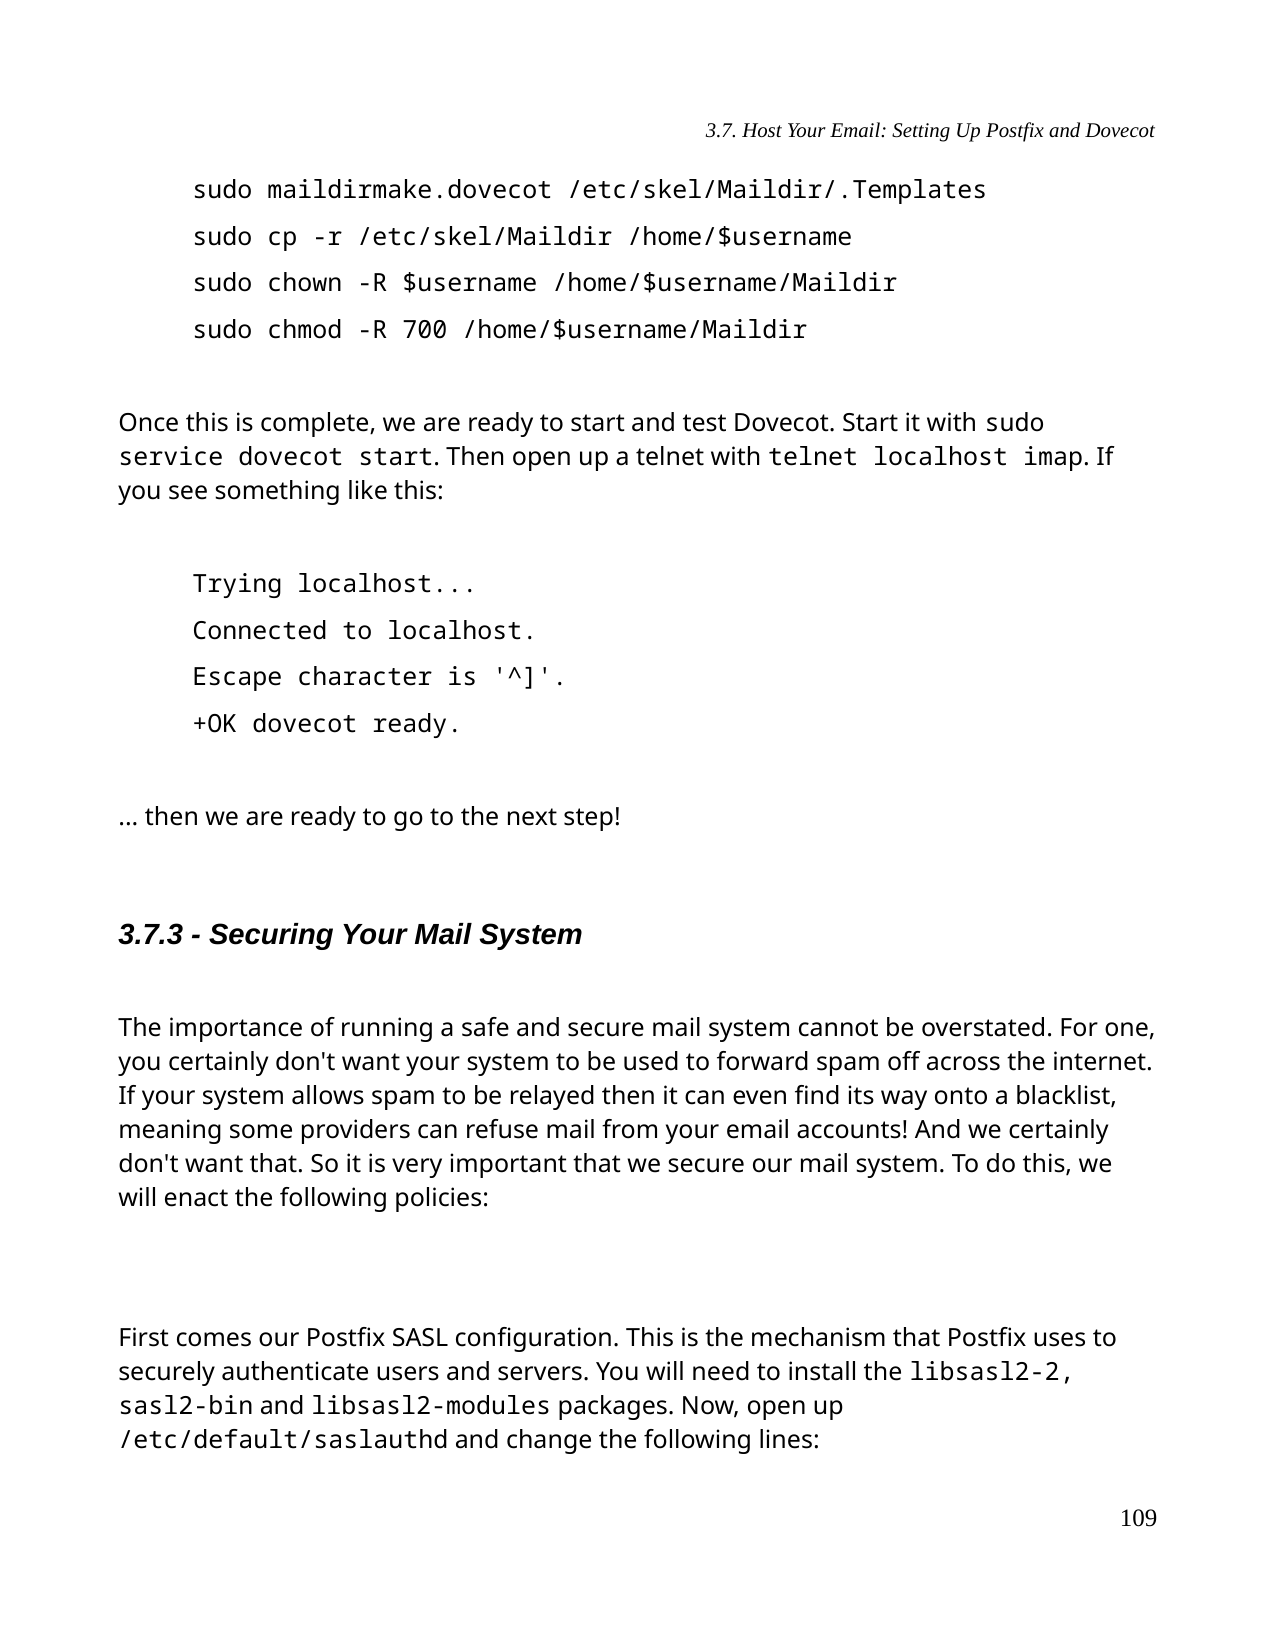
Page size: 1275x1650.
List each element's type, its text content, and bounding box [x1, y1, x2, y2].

text Trying localhost... [118, 566, 1157, 600]
text Connected to localhost. [118, 612, 1157, 646]
text First comes our Postfix SASL configuration. This is the mechanism that Postfix uses to securely authenticate users and servers. You will need to install the libsasl2-2, sasl2-bin and libsasl2-modules packages. Now, open up /etc/default/saslauthd and change the following lines: [118, 1319, 1157, 1456]
text sudo cp -r /etc/skel/Maildir /home/$username [118, 218, 1157, 252]
text +OK dovecot ready. [118, 705, 1157, 739]
text ... then we are ready to go to the next step! [118, 798, 1157, 833]
text Escape character is '^]'. [118, 659, 1157, 693]
subtitle 3.7.3 - Securing Your Mail System [118, 917, 1157, 950]
text sudo chmod -R 700 /home/$username/Maildir [118, 311, 1157, 345]
text sudo chown -R $username /home/$username/Maildir [118, 265, 1157, 299]
text sudo maildirmake.dovecot /etc/skel/Maildir/.Templates [118, 172, 1157, 206]
text The importance of running a safe and secure mail system cannot be overstated. For one, you certainly don't want your system to be used to forward spam off across the internet. If your system allows spam to be relayed then it can even find its way onto a blacklist, meaning some providers can refuse mail from your email accounts! And we certainly don't want that. So it is very important that we secure our mail system. To do this, we will enact the following policies: [118, 1009, 1157, 1214]
text Once this is complete, we are ready to start and test Dovecot. Start it with sudo service dovecot start. Then open up a telnet with telnet localhost imap. If you see something like this: [118, 404, 1157, 507]
